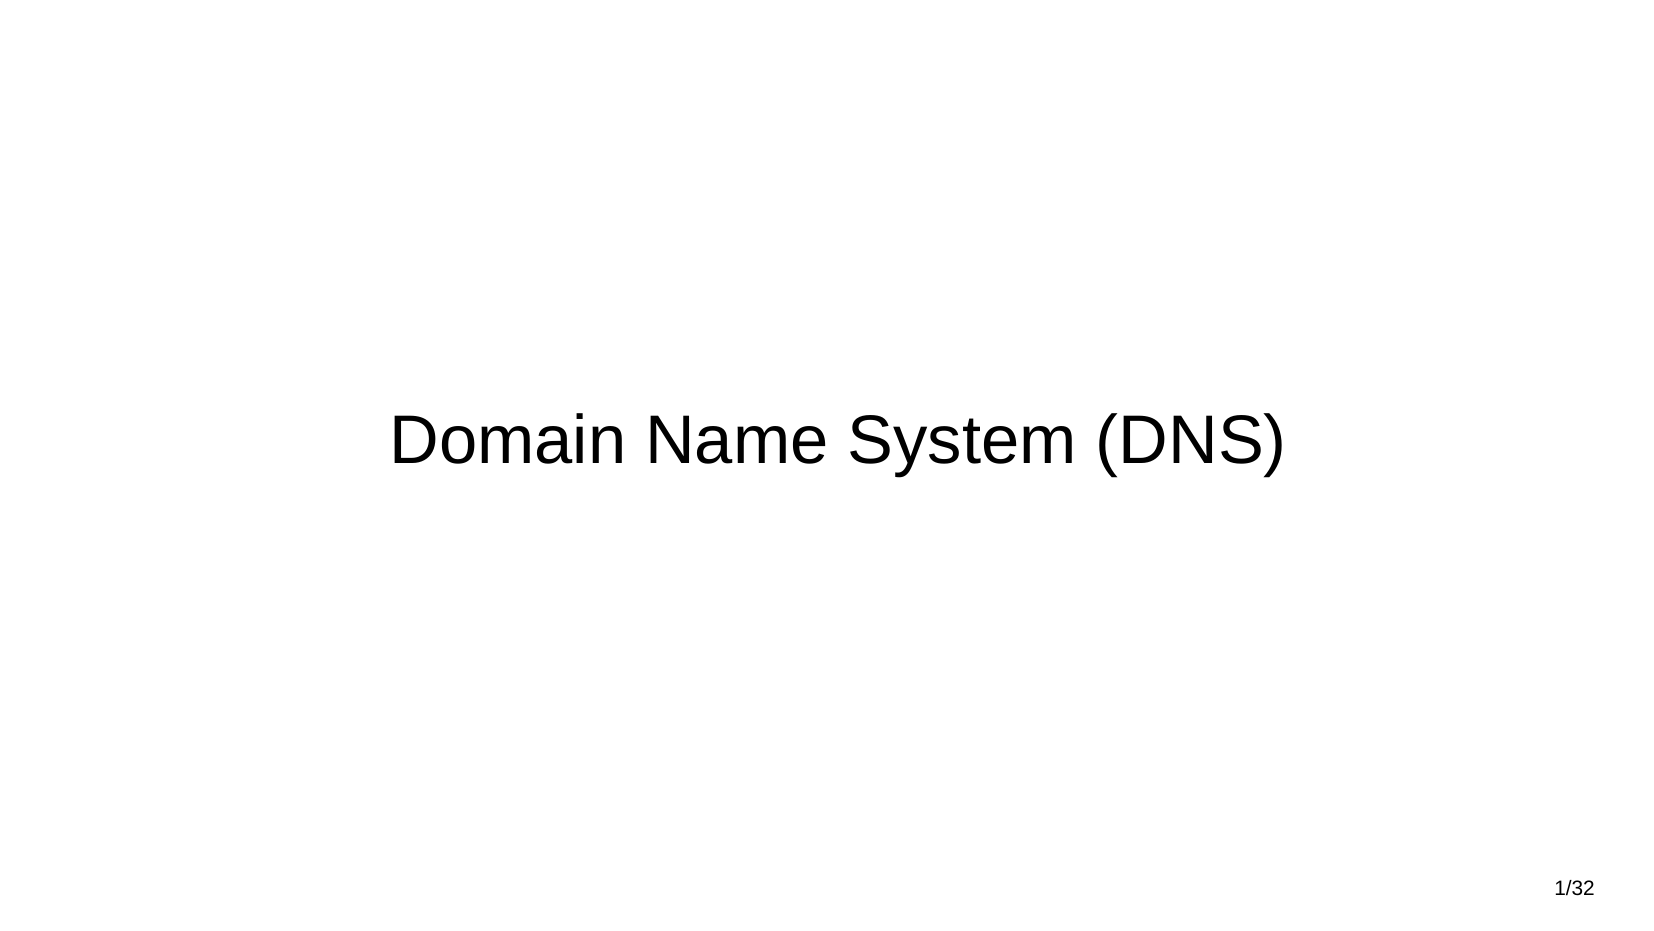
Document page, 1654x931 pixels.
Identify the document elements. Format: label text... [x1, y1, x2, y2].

title Domain Name System (DNS) [94, 363, 1583, 519]
